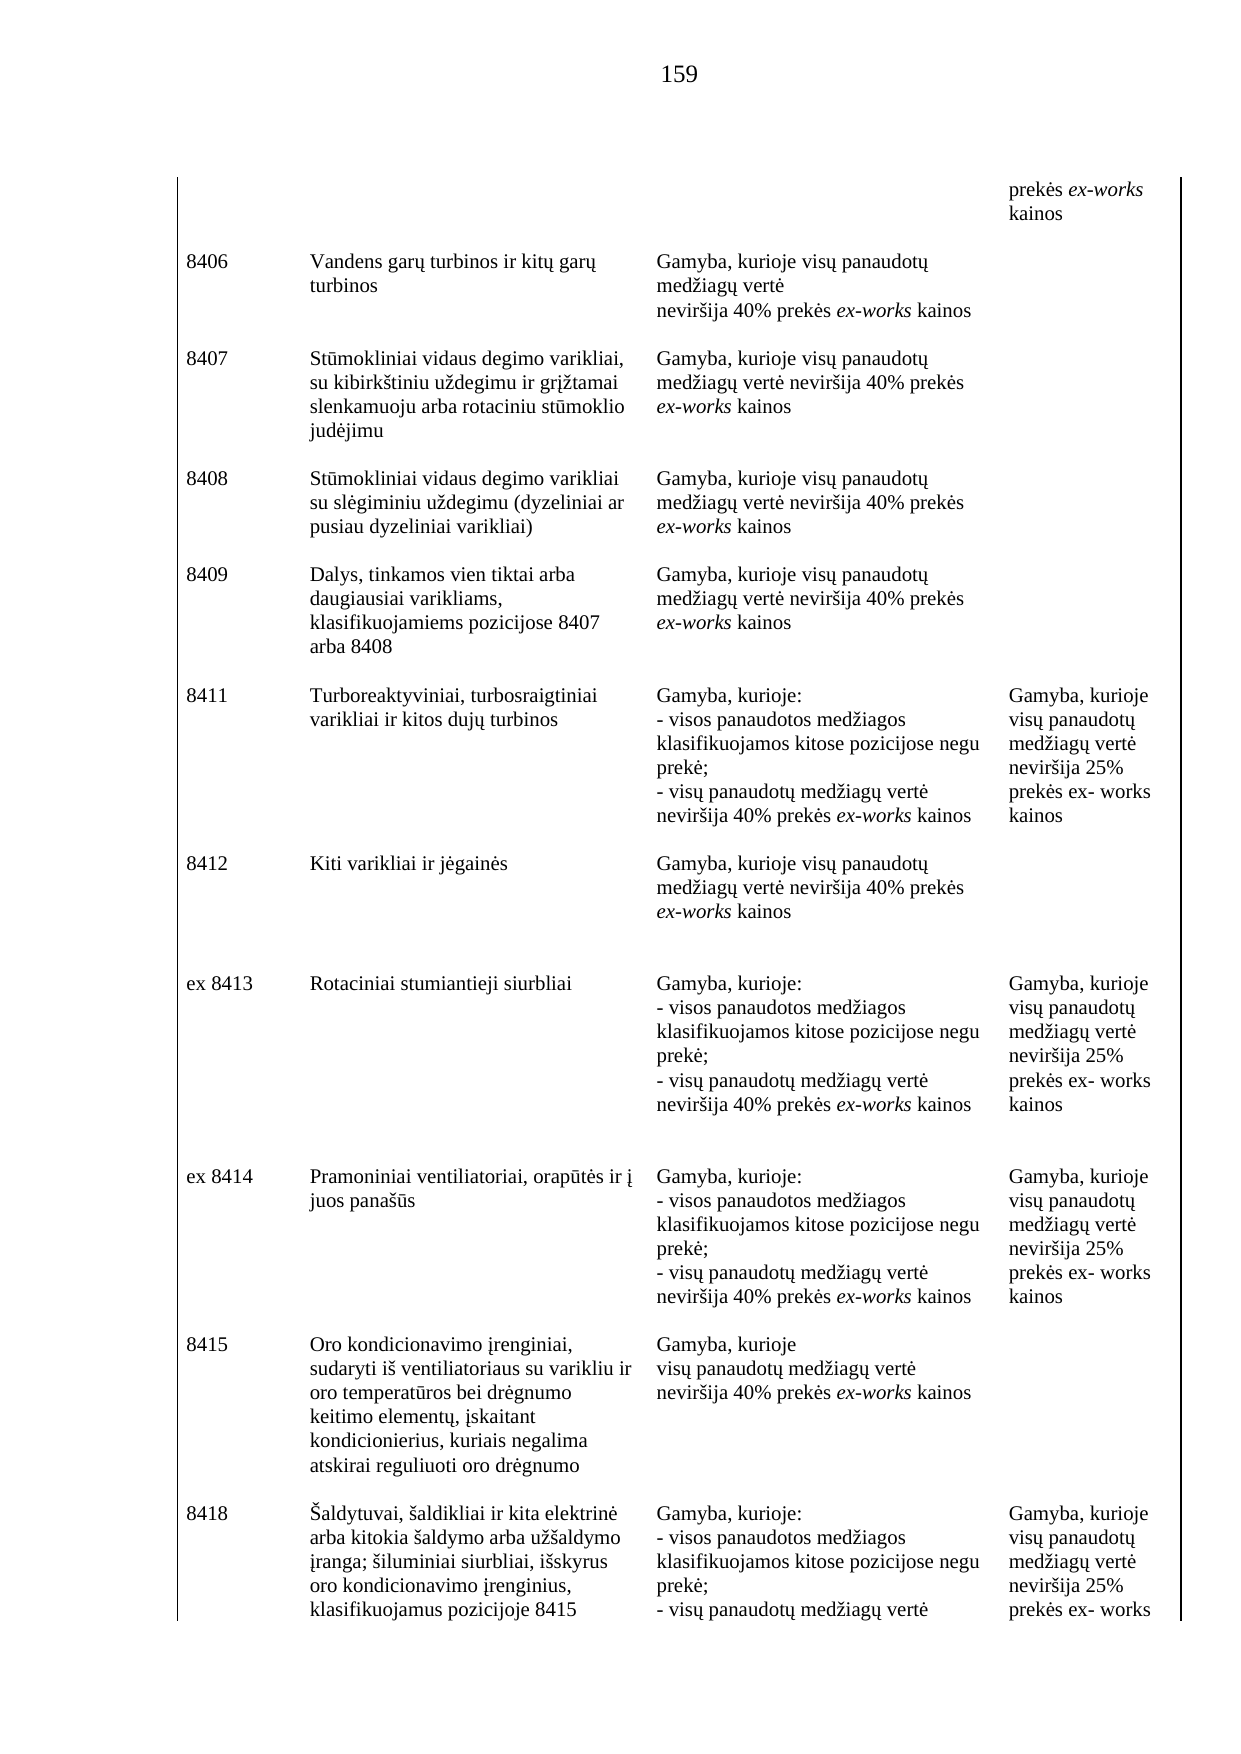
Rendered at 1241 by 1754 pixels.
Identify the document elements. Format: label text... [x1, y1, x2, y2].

table_cell [301, 177, 647, 249]
table_cell 8408 [178, 466, 301, 562]
table_cell ex 8414 [178, 1164, 301, 1332]
table_cell Dalys, tinkamos vien tiktai arba daugiausiai varikliams, klasifikuojamiems pozicijose 8407 arba 8408 [301, 562, 647, 682]
table_cell Gamyba, kurioje: - visos panaudotos medžiagos klasifikuojamos kitose pozicijose negu prekė; - visų panaudotų medžiagų vertė [648, 1501, 999, 1621]
table_cell Pramoniniai ventiliatoriai, orapūtės ir į juos panašūs [301, 1164, 647, 1332]
table_cell Oro kondicionavimo įrenginiai, sudaryti iš ventiliatoriaus su varikliu ir oro temperatūros bei drėgnumo keitimo elementų, įskaitant kondicionierius, kuriais negalima atskirai reguliuoti oro drėgnumo [301, 1332, 647, 1501]
table_cell Gamyba, kurioje visų panaudotų medžiagų vertė neviršija 40% prekės ex-works kainos [648, 562, 999, 682]
table_cell Gamyba, kurioje: - visos panaudotos medžiagos klasifikuojamos kitose pozicijose negu prekė; - visų panaudotų medžiagų vertė neviršija 40% prekės ex-works kainos [648, 683, 999, 851]
table_cell Gamyba, kurioje visų panaudotų medžiagų vertė neviršija 40% prekės ex-works kainos [648, 851, 999, 971]
table_cell [1000, 466, 1180, 562]
table_cell Gamyba, kurioje visų panaudotų medžiagų vertė neviršija 25% prekės ex- works [1000, 1501, 1180, 1621]
table_cell Turboreaktyviniai, turbosraigtiniai varikliai ir kitos dujų turbinos [301, 683, 647, 851]
table_cell 8411 [178, 683, 301, 851]
table_cell [1000, 249, 1180, 346]
table_cell 8418 [178, 1501, 301, 1621]
table_cell 8407 [178, 346, 301, 466]
table_cell Gamyba, kurioje: - visos panaudotos medžiagos klasifikuojamos kitose pozicijose negu prekė; - visų panaudotų medžiagų vertė neviršija 40% prekės ex-works kainos [648, 1164, 999, 1332]
table_cell Vandens garų turbinos ir kitų garų turbinos [301, 249, 647, 346]
table_cell Gamyba, kurioje visų panaudotų medžiagų vertė neviršija 25% prekės ex- works kainos [1000, 1164, 1180, 1332]
table_cell prekės ex-works kainos [1000, 177, 1180, 249]
table_cell Gamyba, kurioje: - visos panaudotos medžiagos klasifikuojamos kitose pozicijose negu prekė; - visų panaudotų medžiagų vertė neviršija 40% prekės ex-works kainos [648, 971, 999, 1164]
table_cell [1000, 851, 1180, 971]
table_cell Gamyba, kurioje visų panaudotų medžiagų vertė neviršija 40% prekės ex-works kainos [648, 346, 999, 466]
table_cell 8412 [178, 851, 301, 971]
table_cell Gamyba, kurioje visų panaudotų medžiagų vertė neviršija 40% prekės ex-works kainos [648, 1332, 999, 1501]
table_cell Kiti varikliai ir jėgainės [301, 851, 647, 971]
table_cell 8415 [178, 1332, 301, 1501]
table_cell Rotaciniai stumiantieji siurbliai [301, 971, 647, 1164]
table_cell ex 8413 [178, 971, 301, 1164]
table_cell [1000, 1332, 1180, 1501]
table_cell [648, 177, 999, 249]
table_cell [1000, 562, 1180, 682]
table_cell Šaldytuvai, šaldikliai ir kita elektrinė arba kitokia šaldymo arba užšaldymo įranga; šiluminiai siurbliai, išskyrus oro kondicionavimo įrenginius, klasifikuojamus pozicijoje 8415 [301, 1501, 647, 1621]
table_cell 8409 [178, 562, 301, 682]
table_cell Stūmokliniai vidaus degimo varikliai, su kibirkštiniu uždegimu ir grįžtamai slenkamuoju arba rotaciniu stūmoklio judėjimu [301, 346, 647, 466]
table_cell [1000, 346, 1180, 466]
table_cell Gamyba, kurioje visų panaudotų medžiagų vertė neviršija 40% prekės ex-works kainos [648, 466, 999, 562]
table_cell [178, 177, 301, 249]
table_cell Gamyba, kurioje visų panaudotų medžiagų vertė neviršija 25% prekės ex- works kainos [1000, 971, 1180, 1164]
table_cell Gamyba, kurioje visų panaudotų medžiagų vertė neviršija 40% prekės ex-works kainos [648, 249, 999, 346]
table_cell Gamyba, kurioje visų panaudotų medžiagų vertė neviršija 25% prekės ex- works kainos [1000, 683, 1180, 851]
table_cell Stūmokliniai vidaus degimo varikliai su slėgiminiu uždegimu (dyzeliniai ar pusiau dyzeliniai varikliai) [301, 466, 647, 562]
table_cell 8406 [178, 249, 301, 346]
